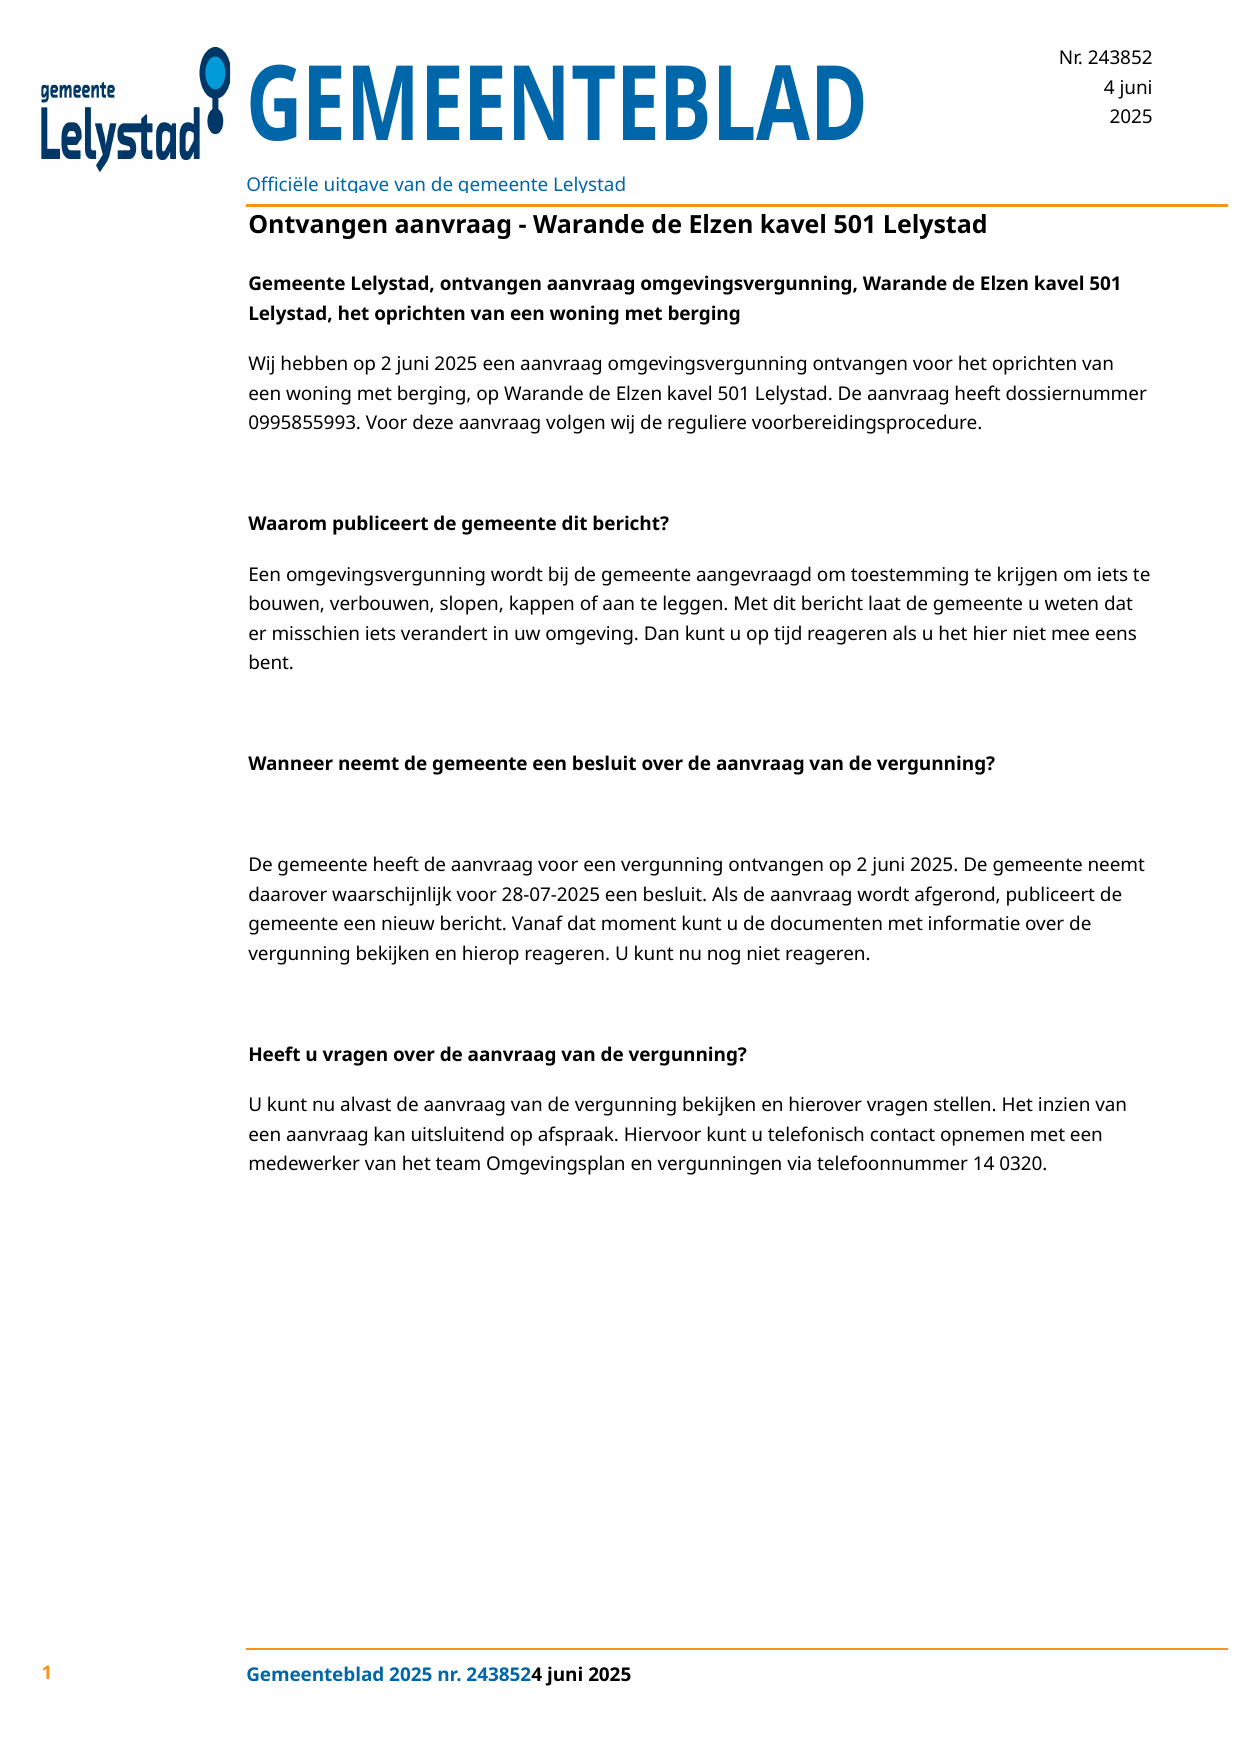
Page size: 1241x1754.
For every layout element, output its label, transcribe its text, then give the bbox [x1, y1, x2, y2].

text Ontvangen aanvraag - Warande de Elzen kavel 501 Lelystad [248, 207, 1152, 241]
text Heeft u vragen over de aanvraag van de vergunning? [248, 1041, 1152, 1066]
text Gemeente Lelystad, ontvangen aanvraag omgevingsvergunning, Warande de Elzen kavel 501 Lelystad, het oprichten van een woning met berging [248, 270, 1152, 326]
text Waarom publiceert de gemeente dit bericht? [248, 510, 1152, 536]
text Wanneer neemt de gemeente een besluit over de aanvraag van de vergunning? [248, 750, 1152, 776]
text De gemeente heeft de aanvraag voor een vergunning ontvangen op 2 juni 2025. De gemeente neemt daarover waarschijnlijk voor 28-07-2025 een besluit. Als de aanvraag wordt afgerond, publiceert de gemeente een nieuw bericht. Vanaf dat moment kunt u de documenten met informatie over de vergunning bekijken en hierop reageren. U kunt nu nog niet reageren. [248, 851, 1152, 966]
text Wij hebben op 2 juni 2025 een aanvraag omgevingsvergunning ontvangen voor het oprichten van een woning met berging, op Warande de Elzen kavel 501 Lelystad. De aanvraag heeft dossiernummer 0995855993. Voor deze aanvraag volgen wij de reguliere voorbereidingsprocedure. [248, 350, 1152, 435]
text Een omgevingsvergunning wordt bij de gemeente aangevraagd om toestemming te krijgen om iets te bouwen, verbouwen, slopen, kappen of aan te leggen. Met dit bericht laat de gemeente u weten dat er misschien iets verandert in uw omgeving. Dan kunt u op tijd reageren als u het hier niet mee eens bent. [248, 561, 1152, 675]
text U kunt nu alvast de aanvraag van de vergunning bekijken en hierover vragen stellen. Het inzien van een aanvraag kan uitsluitend op afspraak. Hiervoor kunt u telefonisch contact opnemen met een medewerker van het team Omgevingsplan en vergunningen via telefoonnummer 14 0320. [248, 1091, 1152, 1176]
picture [41, 47, 231, 172]
